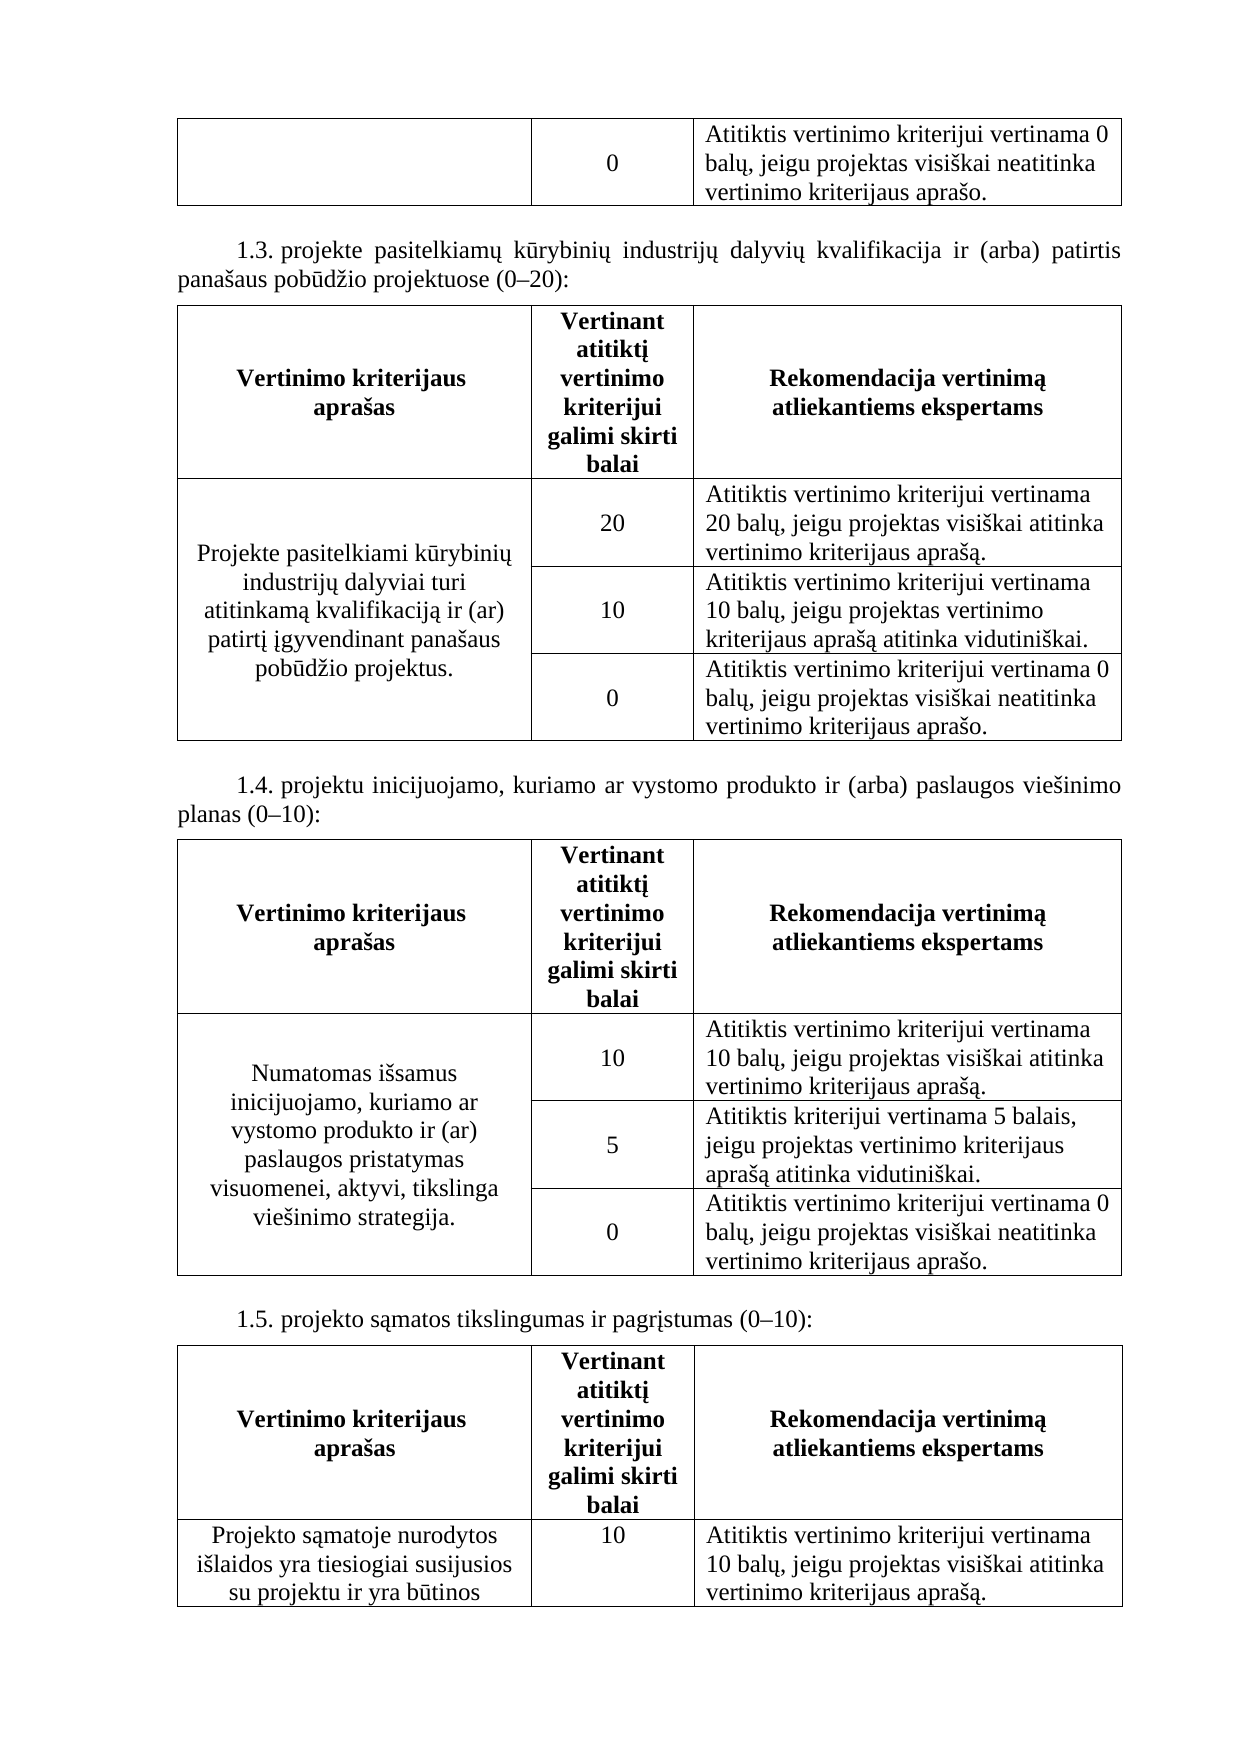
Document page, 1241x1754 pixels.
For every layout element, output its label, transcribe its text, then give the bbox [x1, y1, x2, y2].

text 1.3. projekte pasitelkiamų kūrybinių industrijų dalyvių kvalifikacija ir (arba) patirtis panašaus pobūdžio projektuose (0–20): [177, 235, 1122, 293]
table_cell 0 [532, 1189, 693, 1275]
table_cell Atitiktis vertinimo kriterijui vertinama 10 balų, jeigu projektas visiškai atitinka vertinimo kriterijaus aprašą. [694, 1014, 1121, 1100]
table_cell Atitiktis vertinimo kriterijui vertinama 10 balų, jeigu projektas vertinimo kriterijaus aprašą atitinka vidutiniškai. [694, 567, 1121, 653]
table_cell 0 [532, 119, 693, 205]
table_cell Atitiktis kriterijui vertinama 5 balais, jeigu projektas vertinimo kriterijaus aprašą atitinka vidutiniškai. [694, 1101, 1121, 1187]
table_header Vertinimo kriterijaus aprašas [178, 840, 531, 1013]
table_cell 5 [532, 1101, 693, 1187]
table_cell 0 [532, 654, 693, 740]
text 1.4. projektu inicijuojamo, kuriamo ar vystomo produkto ir (arba) paslaugos viešinimo planas (0–10): [177, 770, 1122, 827]
table_cell Projekto sąmatoje nurodytos išlaidos yra tiesiogiai susijusios su projektu ir yra būtinos [178, 1520, 531, 1606]
table_cell 10 [532, 567, 693, 653]
table_cell Numatomas išsamus inicijuojamo, kuriamo ar vystomo produkto ir (ar) paslaugos pristatymas visuomenei, aktyvi, tikslinga viešinimo strategija. [178, 1014, 531, 1275]
text 1.5. projekto sąmatos tikslingumas ir pagrįstumas (0–10): [177, 1304, 1122, 1333]
table_header Rekomendacija vertinimą atliekantiems ekspertams [694, 306, 1121, 478]
table_cell Atitiktis vertinimo kriterijui vertinama 0 balų, jeigu projektas visiškai neatitinka vertinimo kriterijaus aprašo. [694, 119, 1121, 205]
table_cell 10 [532, 1520, 694, 1606]
table_cell 10 [532, 1014, 693, 1100]
table_header Vertinimo kriterijaus aprašas [178, 1346, 531, 1519]
table_header Rekomendacija vertinimą atliekantiems ekspertams [695, 1346, 1122, 1519]
table_cell Atitiktis vertinimo kriterijui vertinama 20 balų, jeigu projektas visiškai atitinka vertinimo kriterijaus aprašą. [694, 479, 1121, 566]
table_cell [178, 119, 531, 205]
table_header Vertinant atitiktį vertinimo kriterijui galimi skirti balai [532, 1346, 694, 1519]
table_header Vertinimo kriterijaus aprašas [178, 306, 531, 478]
table_cell 20 [532, 479, 693, 566]
table_header Rekomendacija vertinimą atliekantiems ekspertams [694, 840, 1121, 1013]
table_cell Atitiktis vertinimo kriterijui vertinama 0 balų, jeigu projektas visiškai neatitinka vertinimo kriterijaus aprašo. [694, 1189, 1121, 1275]
table_cell Projekte pasitelkiami kūrybinių industrijų dalyviai turi atitinkamą kvalifikaciją ir (ar) patirtį įgyvendinant panašaus pobūdžio projektus. [178, 479, 531, 740]
table_header Vertinant atitiktį vertinimo kriterijui galimi skirti balai [532, 306, 693, 478]
table_cell Atitiktis vertinimo kriterijui vertinama 10 balų, jeigu projektas visiškai atitinka vertinimo kriterijaus aprašą. [695, 1520, 1122, 1606]
table_cell Atitiktis vertinimo kriterijui vertinama 0 balų, jeigu projektas visiškai neatitinka vertinimo kriterijaus aprašo. [694, 654, 1121, 740]
table_header Vertinant atitiktį vertinimo kriterijui galimi skirti balai [532, 840, 693, 1013]
